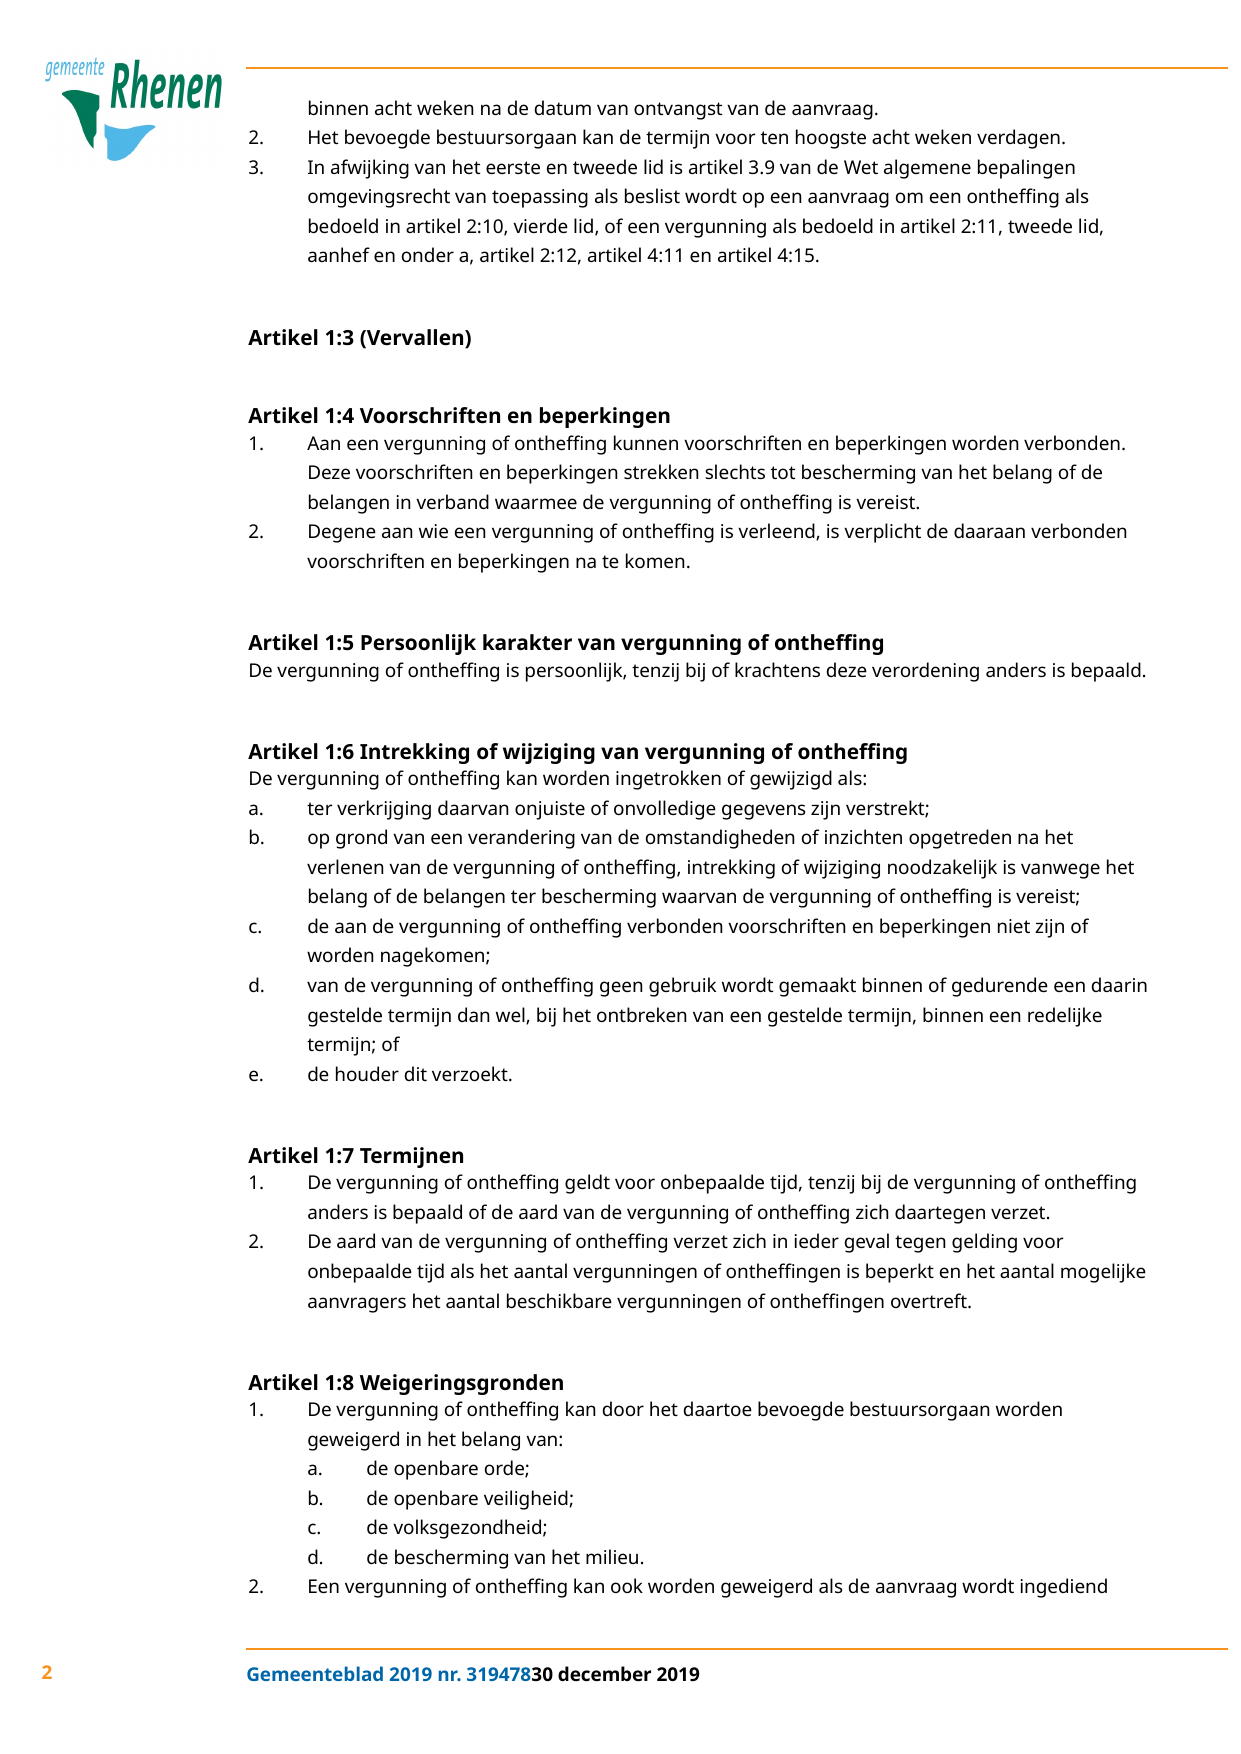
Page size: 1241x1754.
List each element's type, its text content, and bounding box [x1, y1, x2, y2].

list op grond van een verandering van de omstandigheden of inzichten opgetreden na het verlenen van de vergunning of ontheffing, intrekking of wijziging noodzakelijk is vanwege het belang of de belangen ter bescherming waarvan de vergunning of ontheffing is vereist; [248, 824, 1152, 909]
picture [41, 47, 231, 172]
list de aan de vergunning of ontheffing verbonden voorschriften en beperkingen niet zijn of worden nagekomen; [248, 913, 1152, 968]
list In afwijking van het eerste en tweede lid is artikel 3.9 van de Wet algemene bepalingen omgevingsrecht van toepassing als beslist wordt op een aanvraag om een ontheffing als bedoeld in artikel 2:10, vierde lid, of een vergunning als bedoeld in artikel 2:11, tweede lid, aanhef en onder a, artikel 2:12, artikel 4:11 en artikel 4:15. [248, 154, 1152, 268]
text Artikel 1:7 Termijnen [248, 1141, 1152, 1169]
list De vergunning of ontheffing geldt voor onbepaalde tijd, tenzij bij de vergunning of ontheffing anders is bepaald of de aard van de vergunning of ontheffing zich daartegen verzet. [248, 1169, 1152, 1225]
list de houder dit verzoekt. [248, 1061, 1152, 1087]
list binnen acht weken na de datum van ontvangst van de aanvraag. [248, 95, 1152, 121]
list Een vergunning of ontheffing kan ook worden geweigerd als de aanvraag wordt ingediend [248, 1574, 1152, 1599]
list van de vergunning of ontheffing geen gebruik wordt gemaakt binnen of gedurende een daarin gestelde termijn dan wel, bij het ontbreken van een gestelde termijn, binnen een redelijke termijn; of [248, 972, 1152, 1057]
list de bescherming van het milieu. [307, 1544, 1152, 1570]
text De vergunning of ontheffing kan worden ingetrokken of gewijzigd als: [248, 765, 1152, 791]
list De vergunning of ontheffing kan door het daartoe bevoegde bestuursorgaan worden geweigerd in het belang van: [248, 1396, 1152, 1452]
text Artikel 1:3 (Vervallen) [248, 323, 1152, 351]
text Artikel 1:8 Weigeringsgronden [248, 1368, 1152, 1396]
list De aard van de vergunning of ontheffing verzet zich in ieder geval tegen gelding voor onbepaalde tijd als het aantal vergunningen of ontheffingen is beperkt en het aantal mogelijke aanvragers het aantal beschikbare vergunningen of ontheffingen overtreft. [248, 1229, 1152, 1313]
list de volksgezondheid; [307, 1514, 1152, 1540]
list de openbare veiligheid; [307, 1485, 1152, 1511]
list ter verkrijging daarvan onjuiste of onvolledige gegevens zijn verstrekt; [248, 795, 1152, 821]
text Artikel 1:4 Voorschriften en beperkingen [248, 402, 1152, 430]
list Het bevoegde bestuursorgaan kan de termijn voor ten hoogste acht weken verdagen. [248, 124, 1152, 150]
text Artikel 1:6 Intrekking of wijziging van vergunning of ontheffing [248, 737, 1152, 765]
text De vergunning of ontheffing is persoonlijk, tenzij bij of krachtens deze verordening anders is bepaald. [248, 657, 1152, 682]
list Aan een vergunning of ontheffing kunnen voorschriften en beperkingen worden verbonden. Deze voorschriften en beperkingen strekken slechts tot bescherming van het belang of de belangen in verband waarmee de vergunning of ontheffing is vereist. [248, 430, 1152, 515]
text Artikel 1:5 Persoonlijk karakter van vergunning of ontheffing [248, 628, 1152, 657]
list de openbare orde; [307, 1455, 1152, 1481]
list Degene aan wie een vergunning of ontheffing is verleend, is verplicht de daaraan verbonden voorschriften en beperkingen na te komen. [248, 519, 1152, 574]
